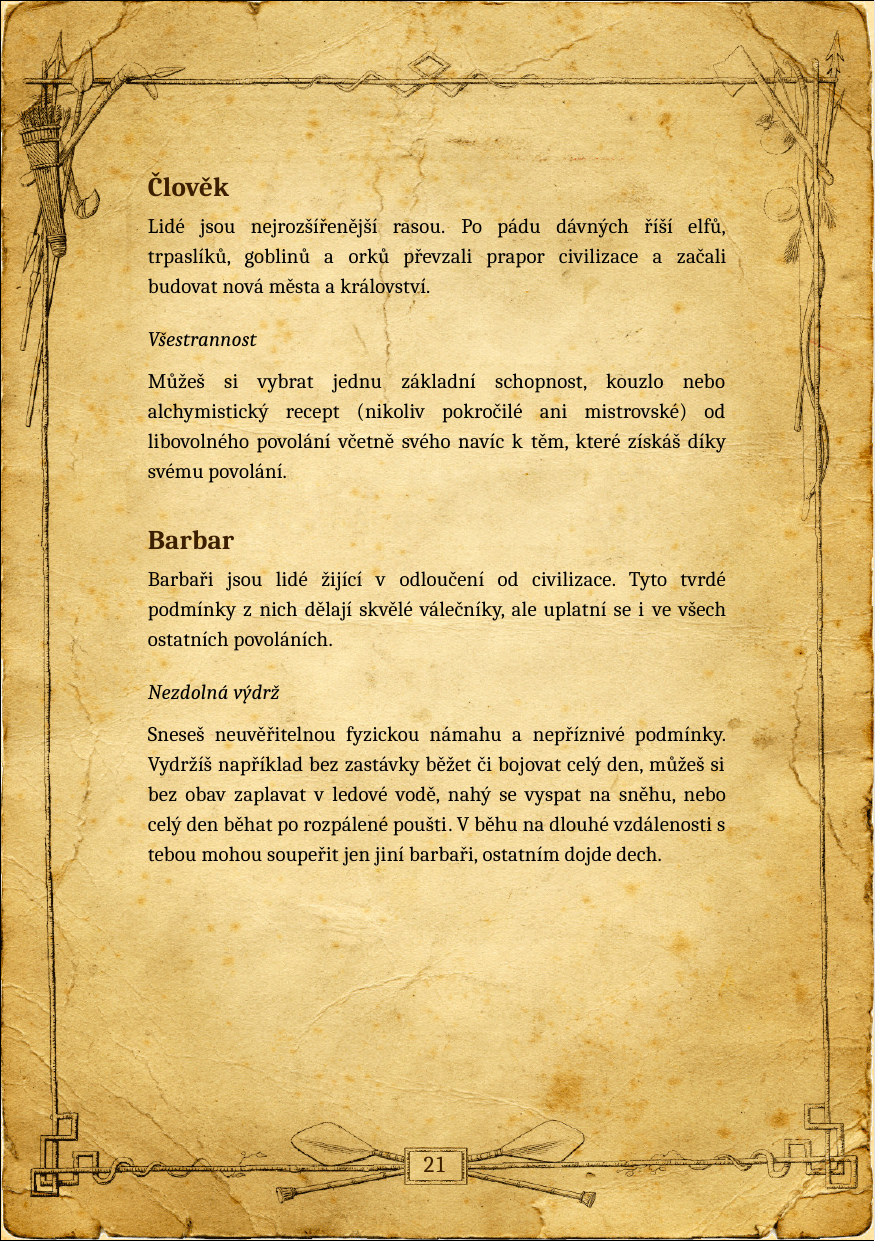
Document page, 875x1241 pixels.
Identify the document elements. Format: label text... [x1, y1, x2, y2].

text Můžeš si vybrat jednu základní schopnost, kouzlo nebo alchymistický recept (nikoliv pokročilé ani mistrovské) od libovolného povolání včetně svého navíc k⁠ těm, které získáš díky svému povolání. [148, 370, 726, 483]
picture [1, 1, 874, 1240]
text Lidé jsou nejrozšířenější rasou. Po pádu dávných říší elfů, trpaslíků, goblinů a⁠ orků převzali prapor civilizace a⁠ začali budovat nová města a⁠ království. [148, 215, 726, 298]
text Barbaři jsou lidé žijící v⁠ odloučení od civilizace. Tyto tvrdé podmínky z⁠ nich dělají skvělé válečníky, ale uplatní se i⁠ ve všech ostatních povoláních. [148, 568, 726, 651]
text Všestrannost [148, 328, 726, 352]
subtitle Barbar [148, 525, 726, 556]
text Sneseš neuvěřitelnou fyzickou námahu a⁠ nepříznivé podmínky. Vydržíš například bez zastávky běžet či bojovat celý den, můžeš si bez obav zaplavat v⁠ ledové vodě, nahý se vyspat na sněhu, nebo celý den běhat po rozpálené poušti. V⁠ běhu na dlouhé vzdálenosti s⁠ tebou mohou soupeřit jen jiní barbaři, ostatním dojde dech. [148, 723, 726, 866]
text Nezdolná výdrž [148, 681, 726, 705]
subtitle Člověk [148, 172, 726, 203]
